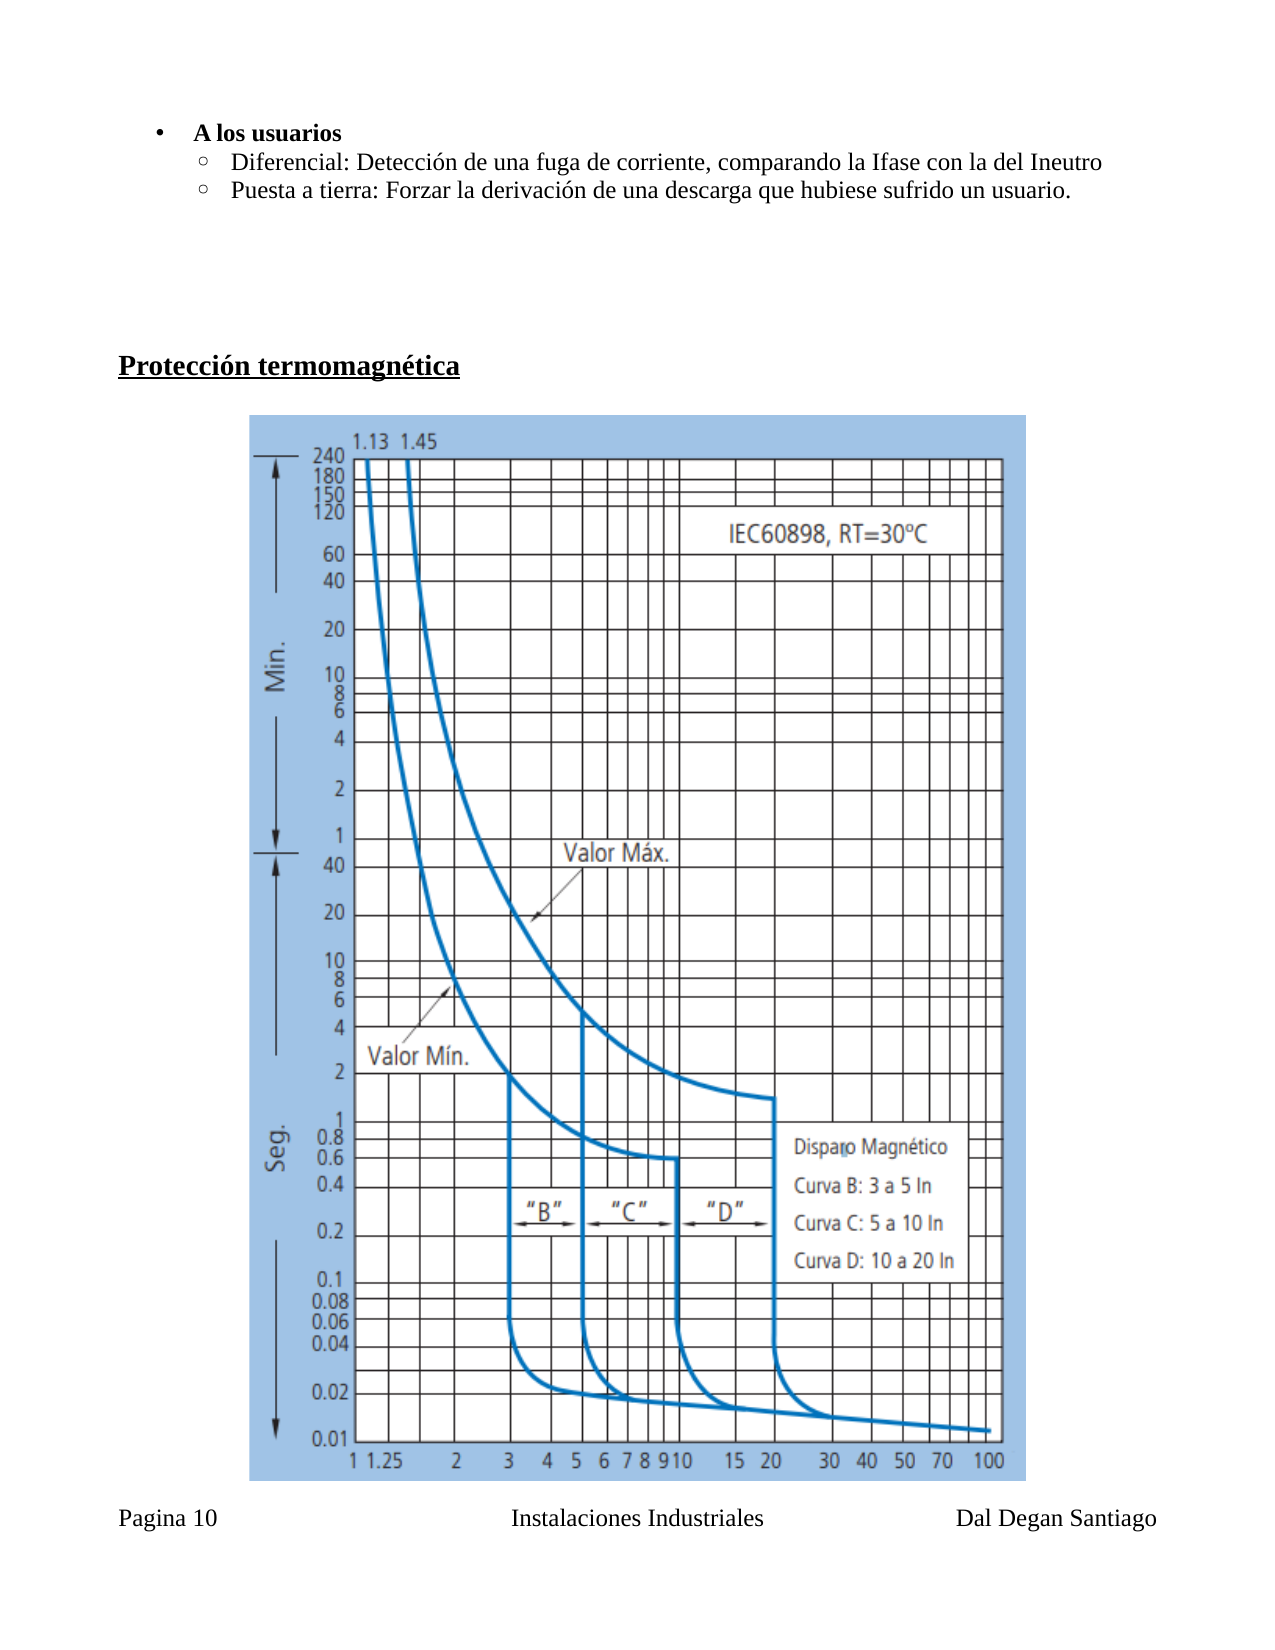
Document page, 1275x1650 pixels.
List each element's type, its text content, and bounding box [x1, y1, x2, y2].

list Puesta a tierra: Forzar la derivación de una descarga que hubiese sufrido un usuario. [193, 176, 1157, 204]
picture [249, 415, 1026, 1481]
text Protección termomagnética [118, 348, 1157, 382]
list Diferencial: Detección de una fuga de corriente, comparando la Ifase con la del Ineutro [193, 147, 1157, 176]
list A los usuarios [156, 118, 1157, 147]
